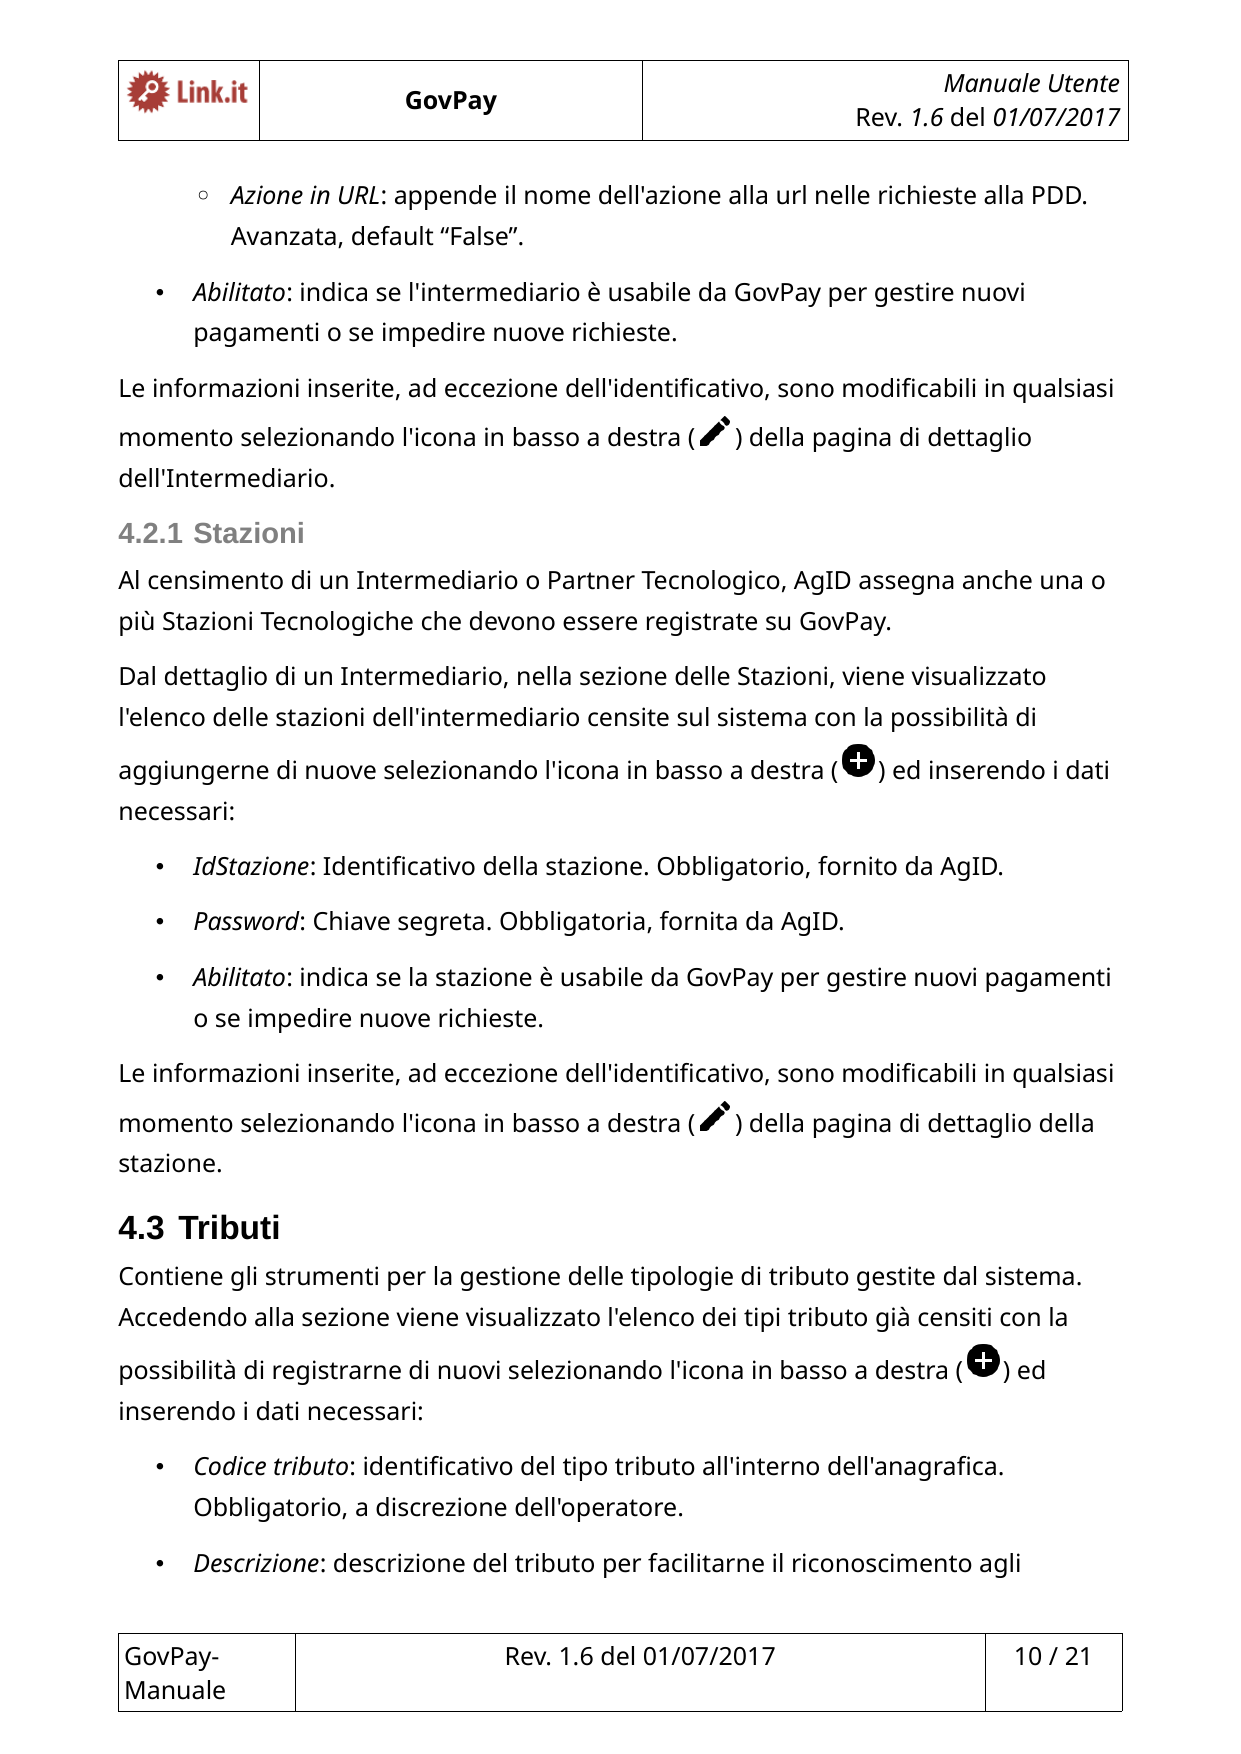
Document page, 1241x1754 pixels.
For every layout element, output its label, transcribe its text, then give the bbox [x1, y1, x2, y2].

list IdStazione: Identificativo della stazione. Obbligatorio, fornito da AgID. [156, 849, 1122, 883]
text Dal dettaglio di un Intermediario, nella sezione delle Stazioni, viene visualizzato l'elenco delle stazioni dell'intermediario censite sul sistema con la possibilità di aggiungerne di nuove selezionando l'icona in basso a destra () ed inserendo i dati necessari: [118, 658, 1122, 827]
list Azione in URL: appende il nome dell'azione alla url nelle richieste alla PDD. Avanzata, default “False”. [193, 178, 1122, 253]
picture [695, 411, 735, 451]
text Le informazioni inserite, ad eccezione dell'identificativo, sono modificabili in qualsiasi momento selezionando l'icona in basso a destra () della pagina di dettaglio dell'Intermediario. [118, 370, 1122, 495]
picture [838, 740, 878, 780]
list Abilitato: indica se l'intermediario è usabile da GovPay per gestire nuovi pagamenti o se impedire nuove richieste. [156, 274, 1122, 349]
list Abilitato: indica se la stazione è usabile da GovPay per gestire nuovi pagamenti o se impedire nuove richieste. [156, 959, 1122, 1034]
list Codice tributo: identificativo del tipo tributo all'interno dell'anagrafica. Obbligatorio, a discrezione dell'operatore. [156, 1449, 1122, 1524]
subtitle Tributi [118, 1208, 1122, 1246]
picture [695, 1096, 735, 1136]
text Contiene gli strumenti per la gestione delle tipologie di tributo gestite dal sistema. Accedendo alla sezione viene visualizzato l'elenco dei tipi tributo già censiti con la possibilità di registrarne di nuovi selezionando l'icona in basso a destra () ed inserendo i dati necessari: [118, 1259, 1122, 1428]
text Le informazioni inserite, ad eccezione dell'identificativo, sono modificabili in qualsiasi momento selezionando l'icona in basso a destra () della pagina di dettaglio della stazione. [118, 1056, 1122, 1180]
text Al censimento di un Intermediario o Partner Tecnologico, AgID assegna anche una o più Stazioni Tecnologiche che devono essere registrate su GovPay. [118, 562, 1122, 637]
subtitle Stazioni [118, 516, 1122, 550]
picture [963, 1340, 1003, 1380]
picture [123, 65, 254, 119]
list Password: Chiave segreta. Obbligatoria, fornita da AgID. [156, 904, 1122, 938]
list Descrizione: descrizione del tributo per facilitarne il riconoscimento agli [156, 1545, 1122, 1579]
